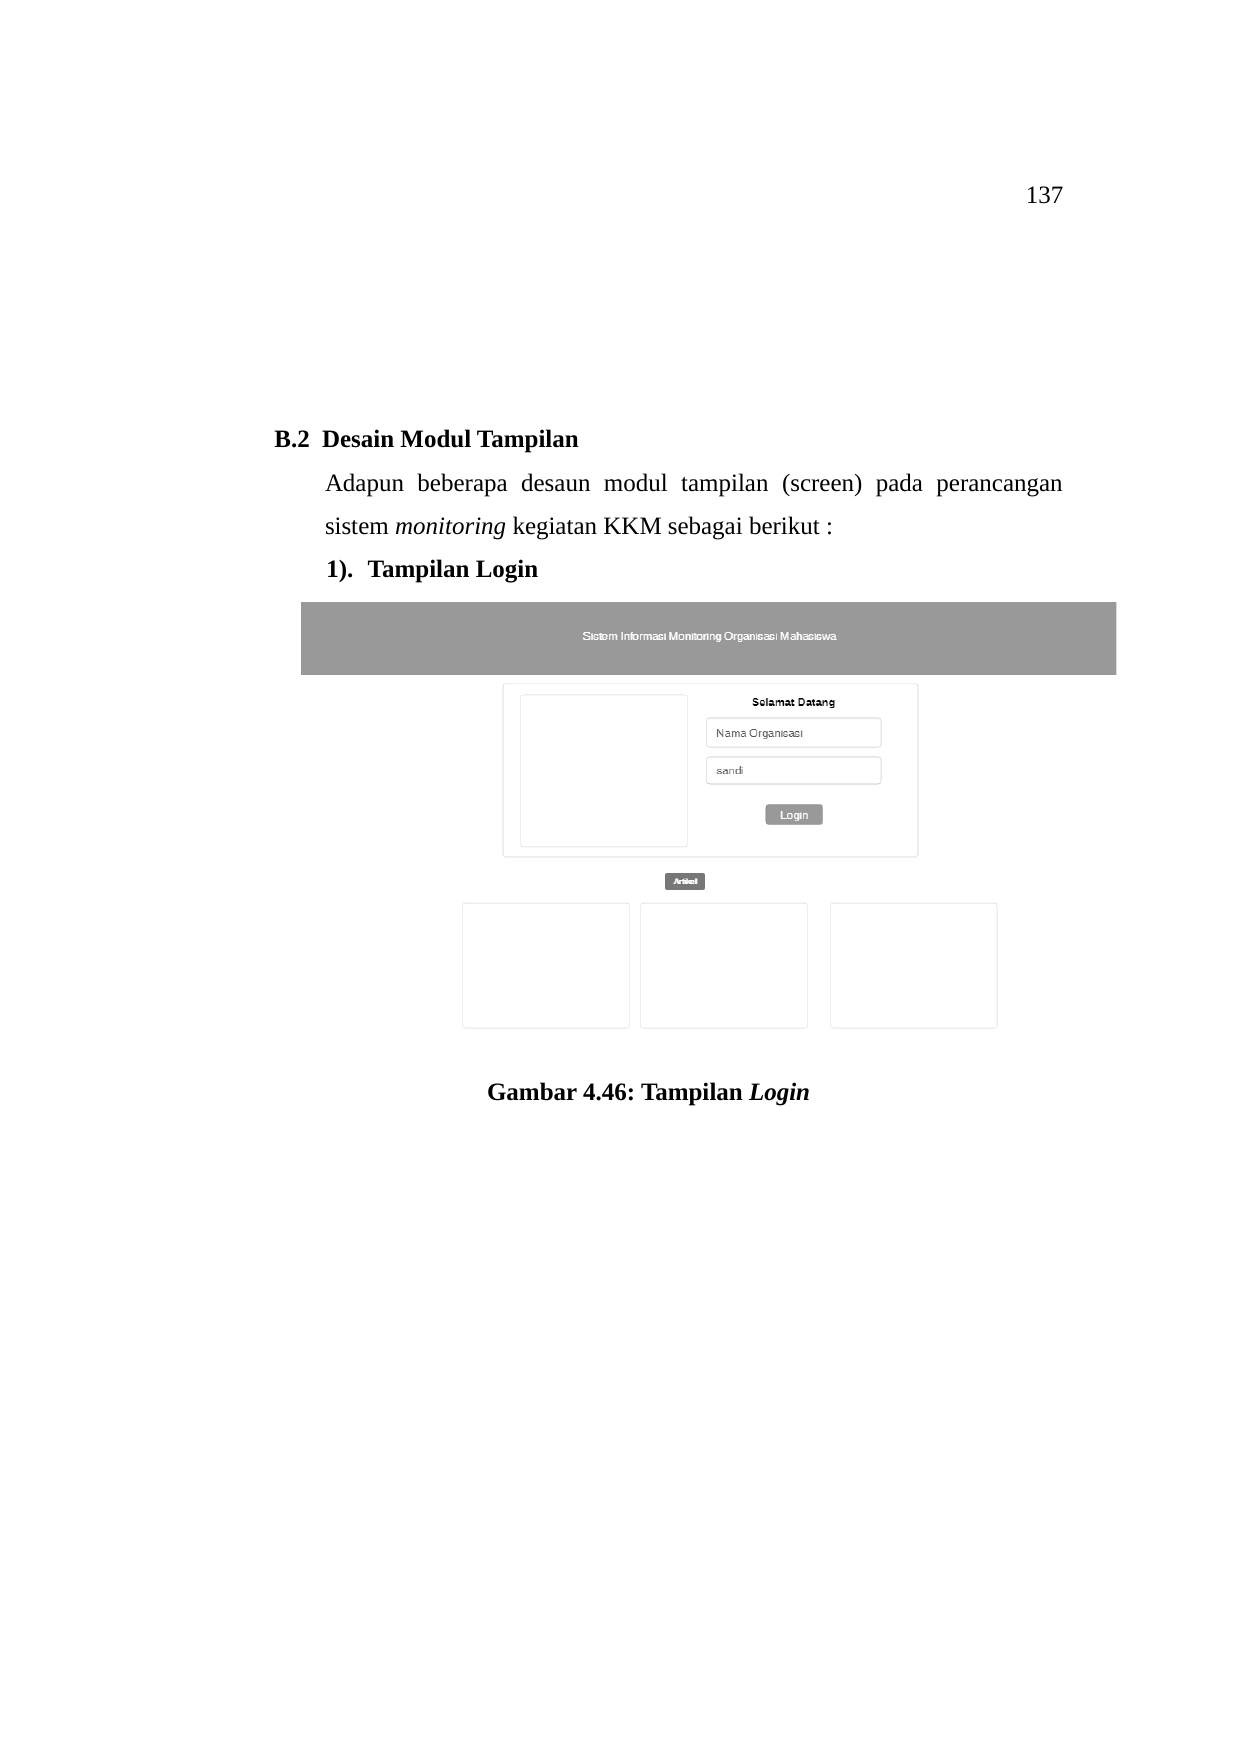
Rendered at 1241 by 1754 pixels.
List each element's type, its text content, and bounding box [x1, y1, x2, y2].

list Tampilan Login [326, 554, 1063, 583]
list Adapun beberapa desaun modul tampilan (screen) pada perancangan sistem monitoring kegiatan KKM sebagai berikut : [325, 468, 1063, 539]
table_header [274, 597, 1063, 1064]
picture [301, 602, 1117, 1031]
text Gambar 4.46: Tampilan Login [236, 1077, 1063, 1106]
list Desain Modul Tampilan [274, 424, 1063, 453]
